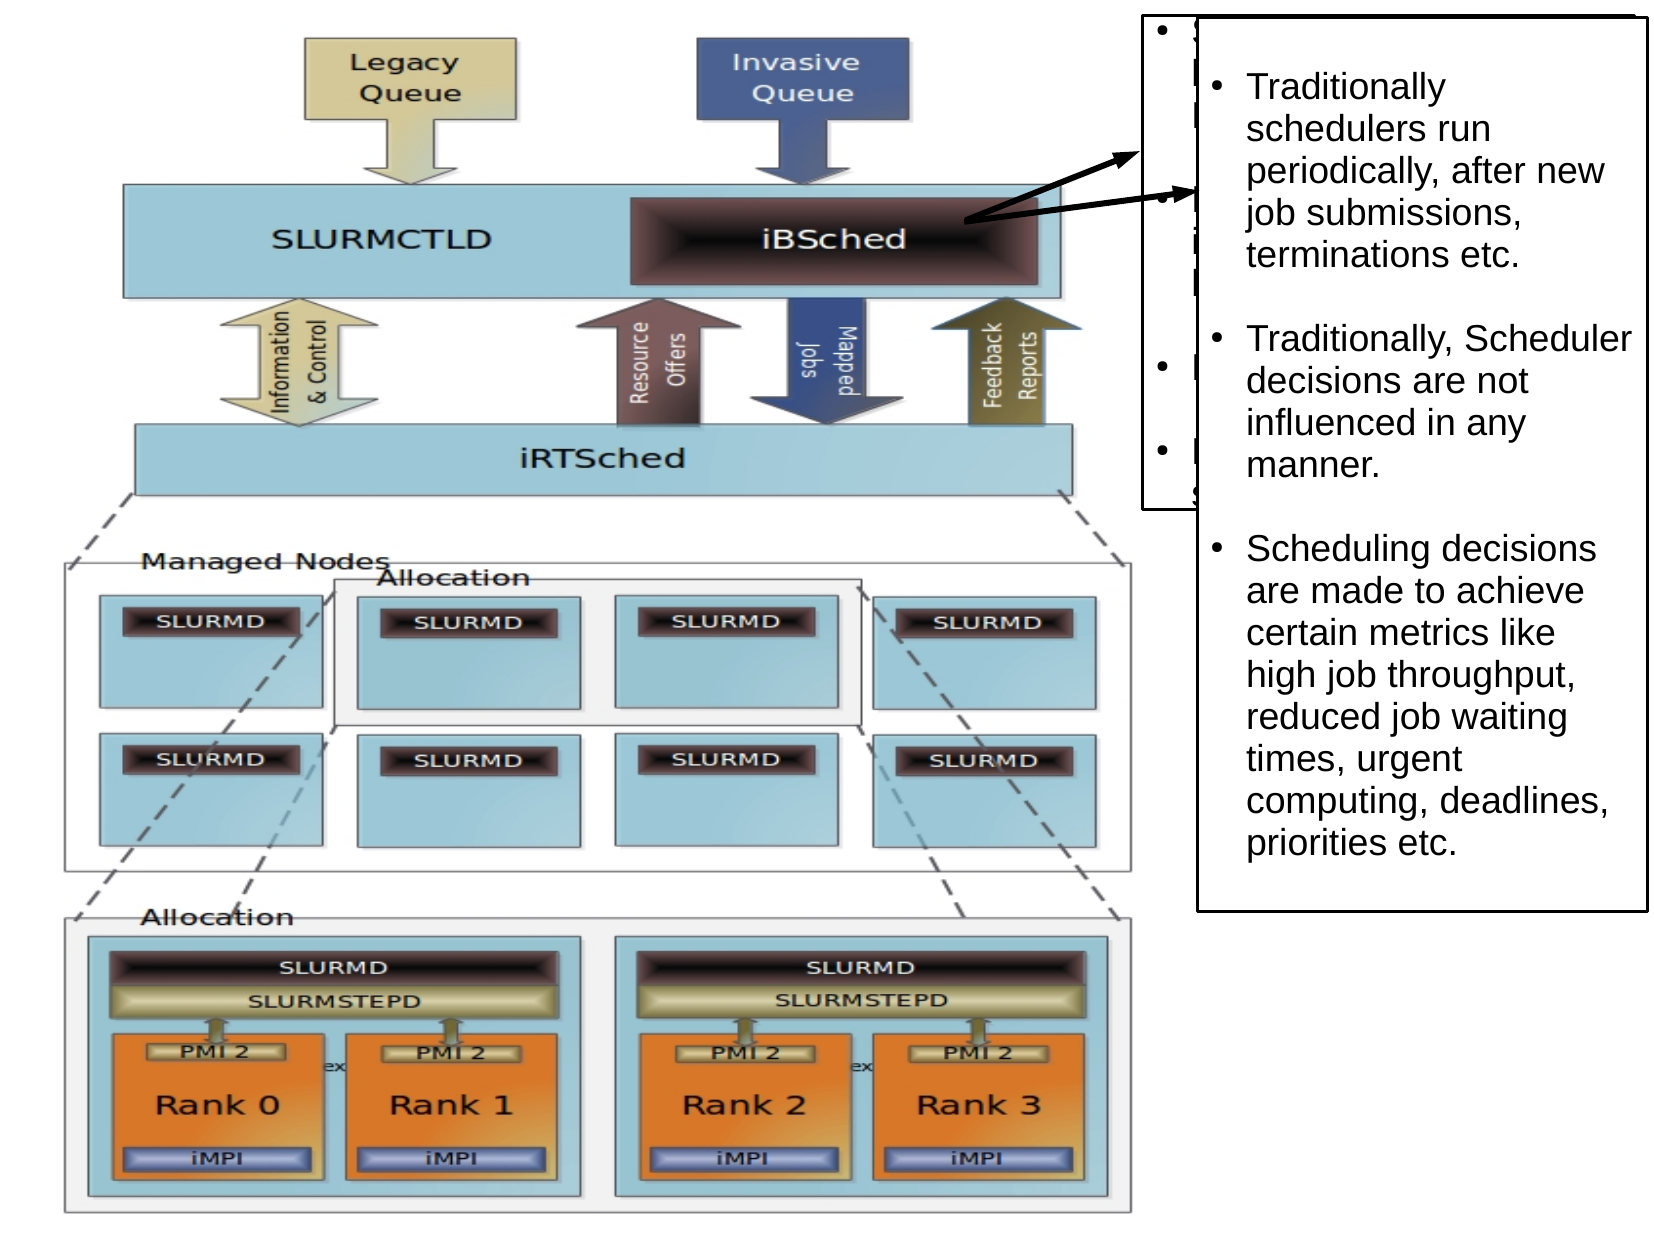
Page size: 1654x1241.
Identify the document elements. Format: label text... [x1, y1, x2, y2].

text_box Schedule at a coarse level of granularity: Nodes. Negotiates with the iRTSched for offers till both agree. Event based scheduling. Resource offers influence scheduling decisions. [1142, 194, 1197, 510]
picture [0, 4, 1191, 1241]
text_box Schedule at a coarse level of granularity: Nodes. Negotiates with the iRTSched for offers till both agree. Event based scheduling. Resource offers influence scheduling decisions. [1142, 15, 1635, 195]
text_box Traditionally schedulers run periodically, after new job submissions, terminations etc. Traditionally, Scheduler decisions are not influenced in any manner. Scheduling decisions are made to achieve certain metrics like high job throughput, reduced job waiting times, urgent computing, deadlines, priorities etc. [1197, 17, 1648, 912]
